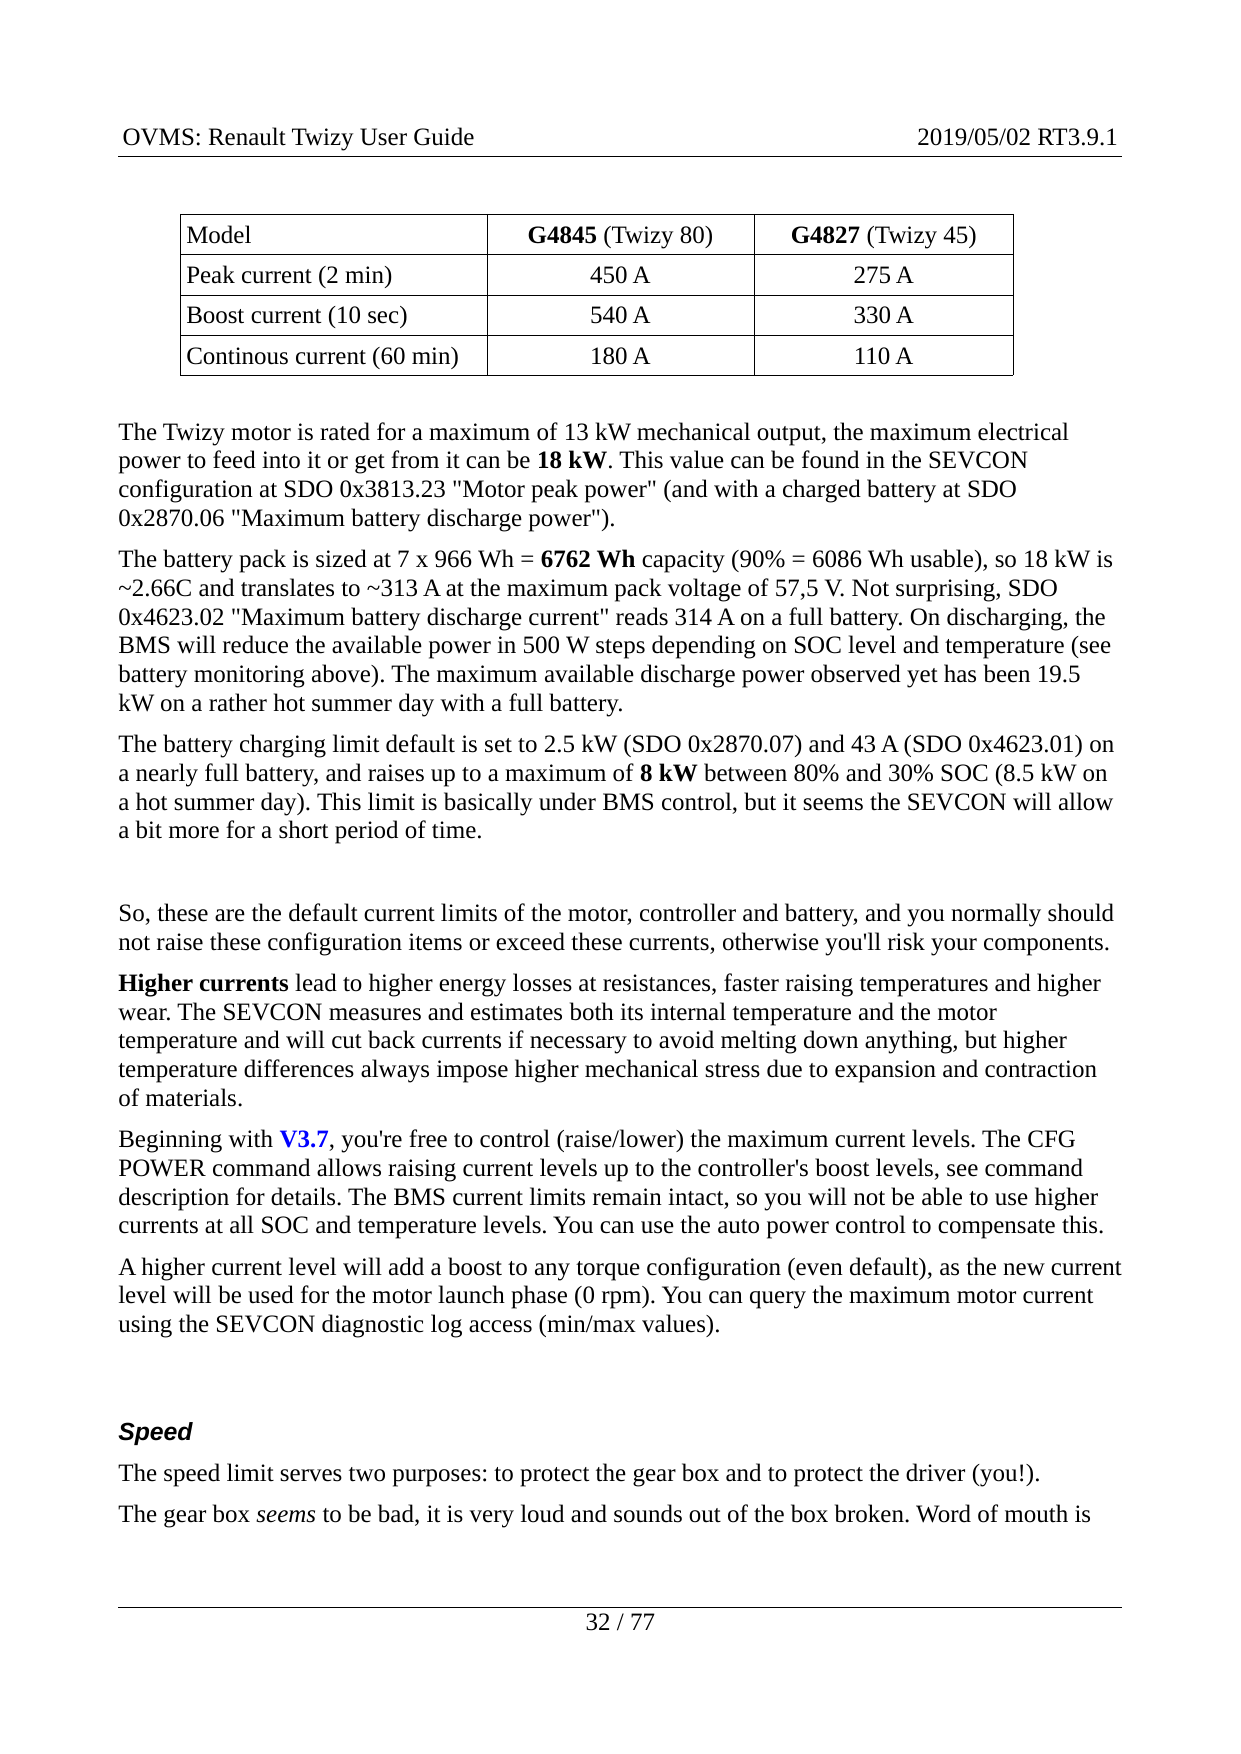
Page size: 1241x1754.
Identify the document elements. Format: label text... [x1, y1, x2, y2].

table_cell 110 A [755, 336, 1013, 375]
table_header G4827 (Twizy 45) [755, 215, 1013, 254]
text A higher current level will add a boost to any torque configuration (even default), as the new current level will be used for the motor launch phase (0 rpm). You can query the maximum motor current using the SEVCON diagnostic log access (min/max values). [118, 1252, 1122, 1338]
table_cell Boost current (10 sec) [181, 296, 487, 335]
table_cell Peak current (2 min) [181, 255, 487, 294]
table_header Model [181, 215, 487, 254]
table_cell 330 A [755, 296, 1013, 335]
table_cell Continous current (60 min) [181, 336, 487, 375]
text So, these are the default current limits of the motor, controller and battery, and you normally should not raise these configuration items or exceed these currents, otherwise you'll risk your components. [118, 898, 1122, 955]
table_header G4845 (Twizy 80) [488, 215, 754, 254]
table_cell 450 A [488, 255, 754, 294]
text The battery charging limit default is set to 2.5 kW (SDO 0x2870.07) and 43 A (SDO 0x4623.01) on a nearly full battery, and raises up to a maximum of 8 kW between 80% and 30% SOC (8.5 kW on a hot summer day). This limit is basically under BMS control, but it seems the SEVCON will allow a bit more for a short period of time. [118, 729, 1122, 844]
text The speed limit serves two purposes: to protect the gear box and to protect the driver (you!). [118, 1458, 1122, 1486]
text The battery pack is sized at 7 x 966 Wh = 6762 Wh capacity (90% = 6086 Wh usable), so 18 kW is ~2.66C and translates to ~313 A at the maximum pack voltage of 57,5 V. Not surprising, SDO 0x4623.02 "Maximum battery discharge current" reads 314 A on a full battery. On discharging, the BMS will reduce the available power in 500 W steps depending on SOC level and temperature (see battery monitoring above). The maximum available discharge power observed yet has been 19.5 kW on a rather hot summer day with a full battery. [118, 544, 1122, 717]
table_cell 180 A [488, 336, 754, 375]
text Higher currents lead to higher energy losses at resistances, faster raising temperatures and higher wear. The SEVCON measures and estimates both its internal temperature and the motor temperature and will cut back currents if necessary to avoid melting down anything, but higher temperature differences always impose higher mechanical stress due to expansion and contraction of materials. [118, 968, 1122, 1112]
text The gear box seems to be bad, it is very loud and sounds out of the box broken. Word of mouth is [118, 1499, 1122, 1528]
table_cell 275 A [755, 255, 1013, 294]
subtitle Speed [118, 1417, 1122, 1445]
table_cell 540 A [488, 296, 754, 335]
text Beginning with V3.7, you're free to control (raise/lower) the maximum current levels. The CFG POWER command allows raising current levels up to the controller's boost levels, see command description for details. The BMS current limits remain intact, so you will not be able to use higher currents at all SOC and temperature levels. You can use the auto power control to compensate this. [118, 1124, 1122, 1239]
text The Twizy motor is rated for a maximum of 13 kW mechanical output, the maximum electrical power to feed into it or get from it can be 18 kW. This value can be found in the SEVCON configuration at SDO 0x3813.23 "Motor peak power" (and with a charged battery at SDO 0x2870.06 "Maximum battery discharge power"). [118, 417, 1122, 532]
